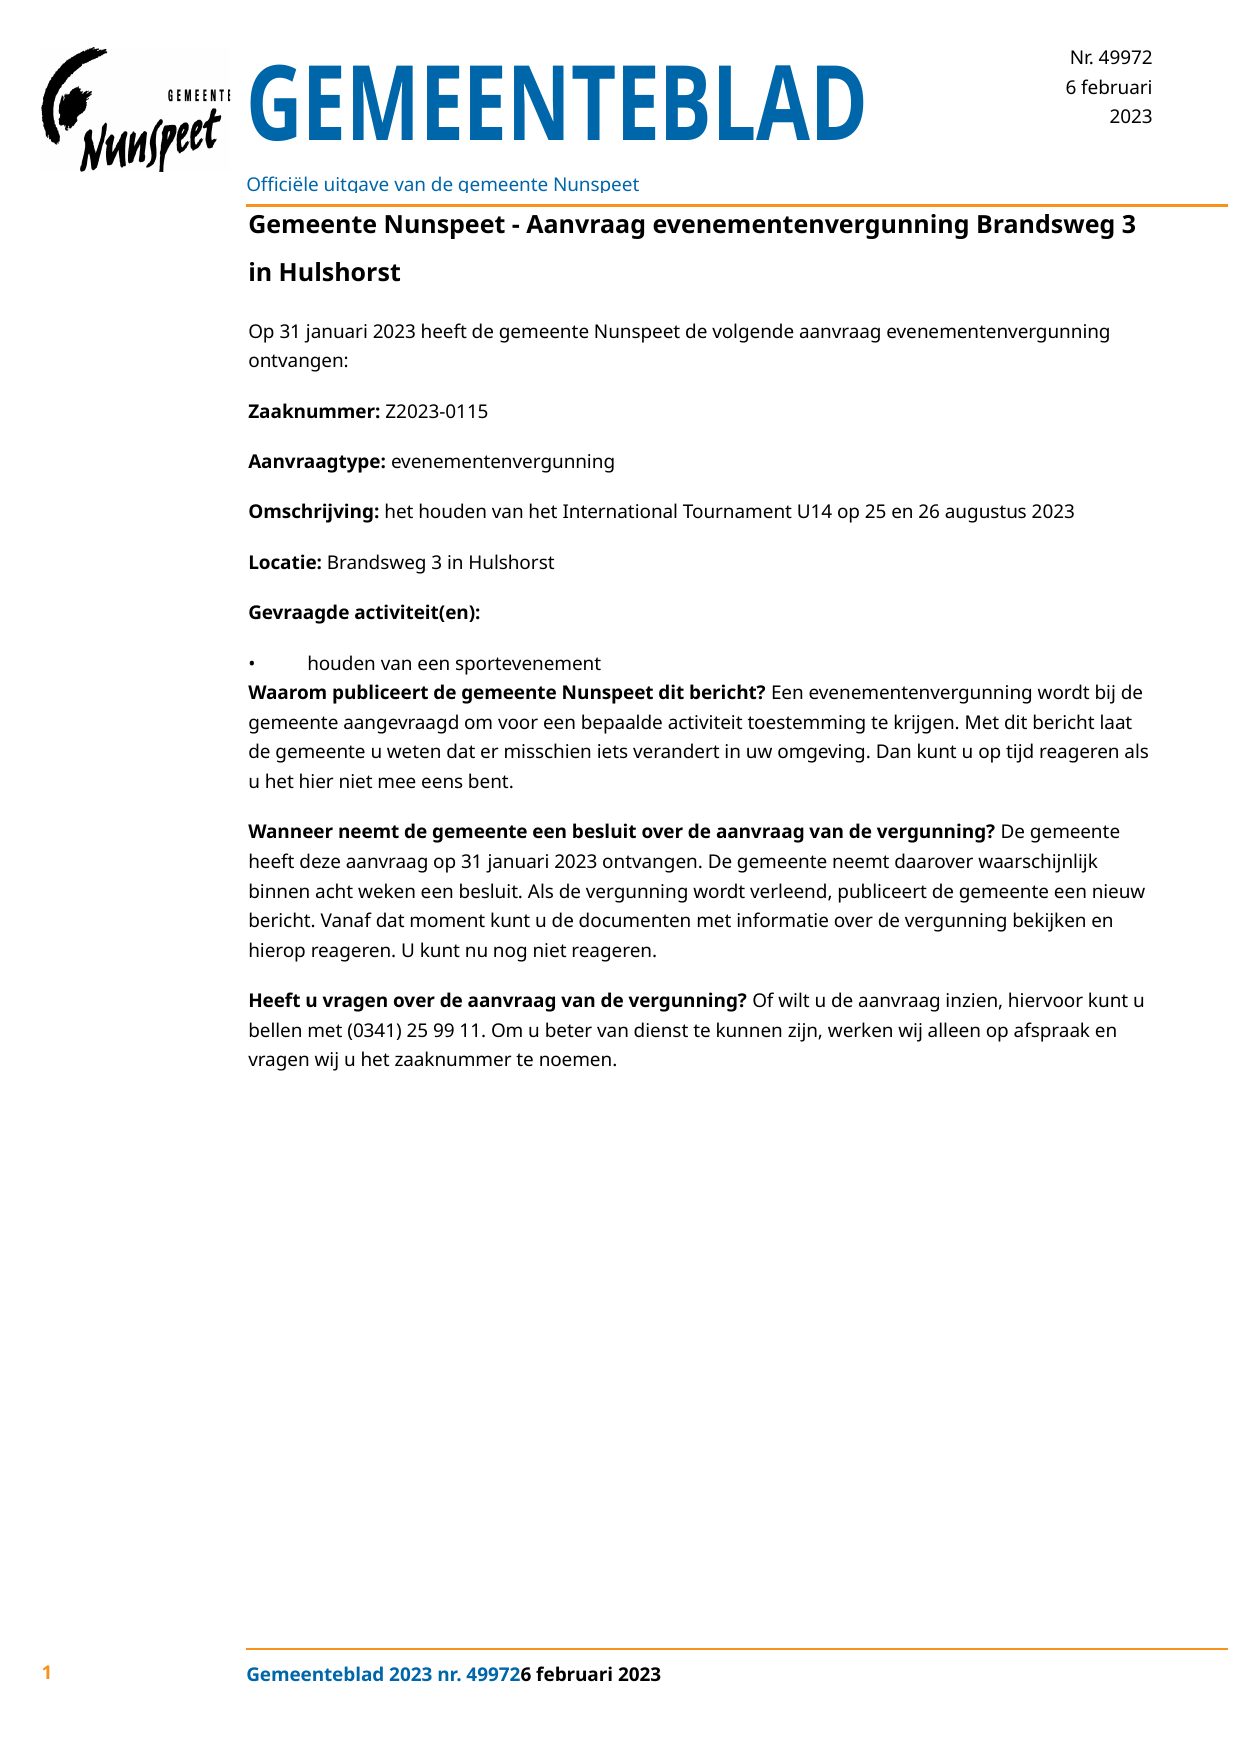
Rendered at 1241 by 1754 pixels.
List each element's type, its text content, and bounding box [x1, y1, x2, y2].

text Gevraagde activiteit(en): [248, 599, 1152, 625]
text Waarom publiceert de gemeente Nunspeet dit bericht? Een evenementenvergunning wordt bij de gemeente aangevraagd om voor een bepaalde activiteit toestemming te krijgen. Met dit bericht laat de gemeente u weten dat er misschien iets verandert in uw omgeving. Dan kunt u op tijd reageren als u het hier niet mee eens bent. [248, 679, 1152, 794]
text Op 31 januari 2023 heeft de gemeente Nunspeet de volgende aanvraag evenementenvergunning ontvangen: [248, 318, 1152, 373]
list houden van een sportevenement [248, 650, 1152, 676]
text Aanvraagtype: evenementenvergunning [248, 448, 1152, 474]
picture [41, 47, 231, 172]
text Omschrijving: het houden van het International Tournament U14 op 25 en 26 augustus 2023 [248, 499, 1152, 524]
text Heeft u vragen over de aanvraag van de vergunning? Of wilt u de aanvraag inzien, hiervoor kunt u bellen met (0341) 25 99 11. Om u beter van dienst te kunnen zijn, werken wij alleen op afspraak en vragen wij u het zaaknummer te noemen. [248, 987, 1152, 1072]
text Gemeente Nunspeet - Aanvraag evenementenvergunning Brandsweg 3 in Hulshorst [248, 207, 1152, 288]
text Locatie: Brandsweg 3 in Hulshorst [248, 549, 1152, 575]
text Wanneer neemt de gemeente een besluit over de aanvraag van de vergunning? De gemeente heeft deze aanvraag op 31 januari 2023 ontvangen. De gemeente neemt daarover waarschijnlijk binnen acht weken een besluit. Als de vergunning wordt verleend, publiceert de gemeente een nieuw bericht. Vanaf dat moment kunt u de documenten met informatie over de vergunning bekijken en hierop reageren. U kunt nu nog niet reageren. [248, 819, 1152, 963]
text Zaaknummer: Z2023-0115 [248, 398, 1152, 424]
